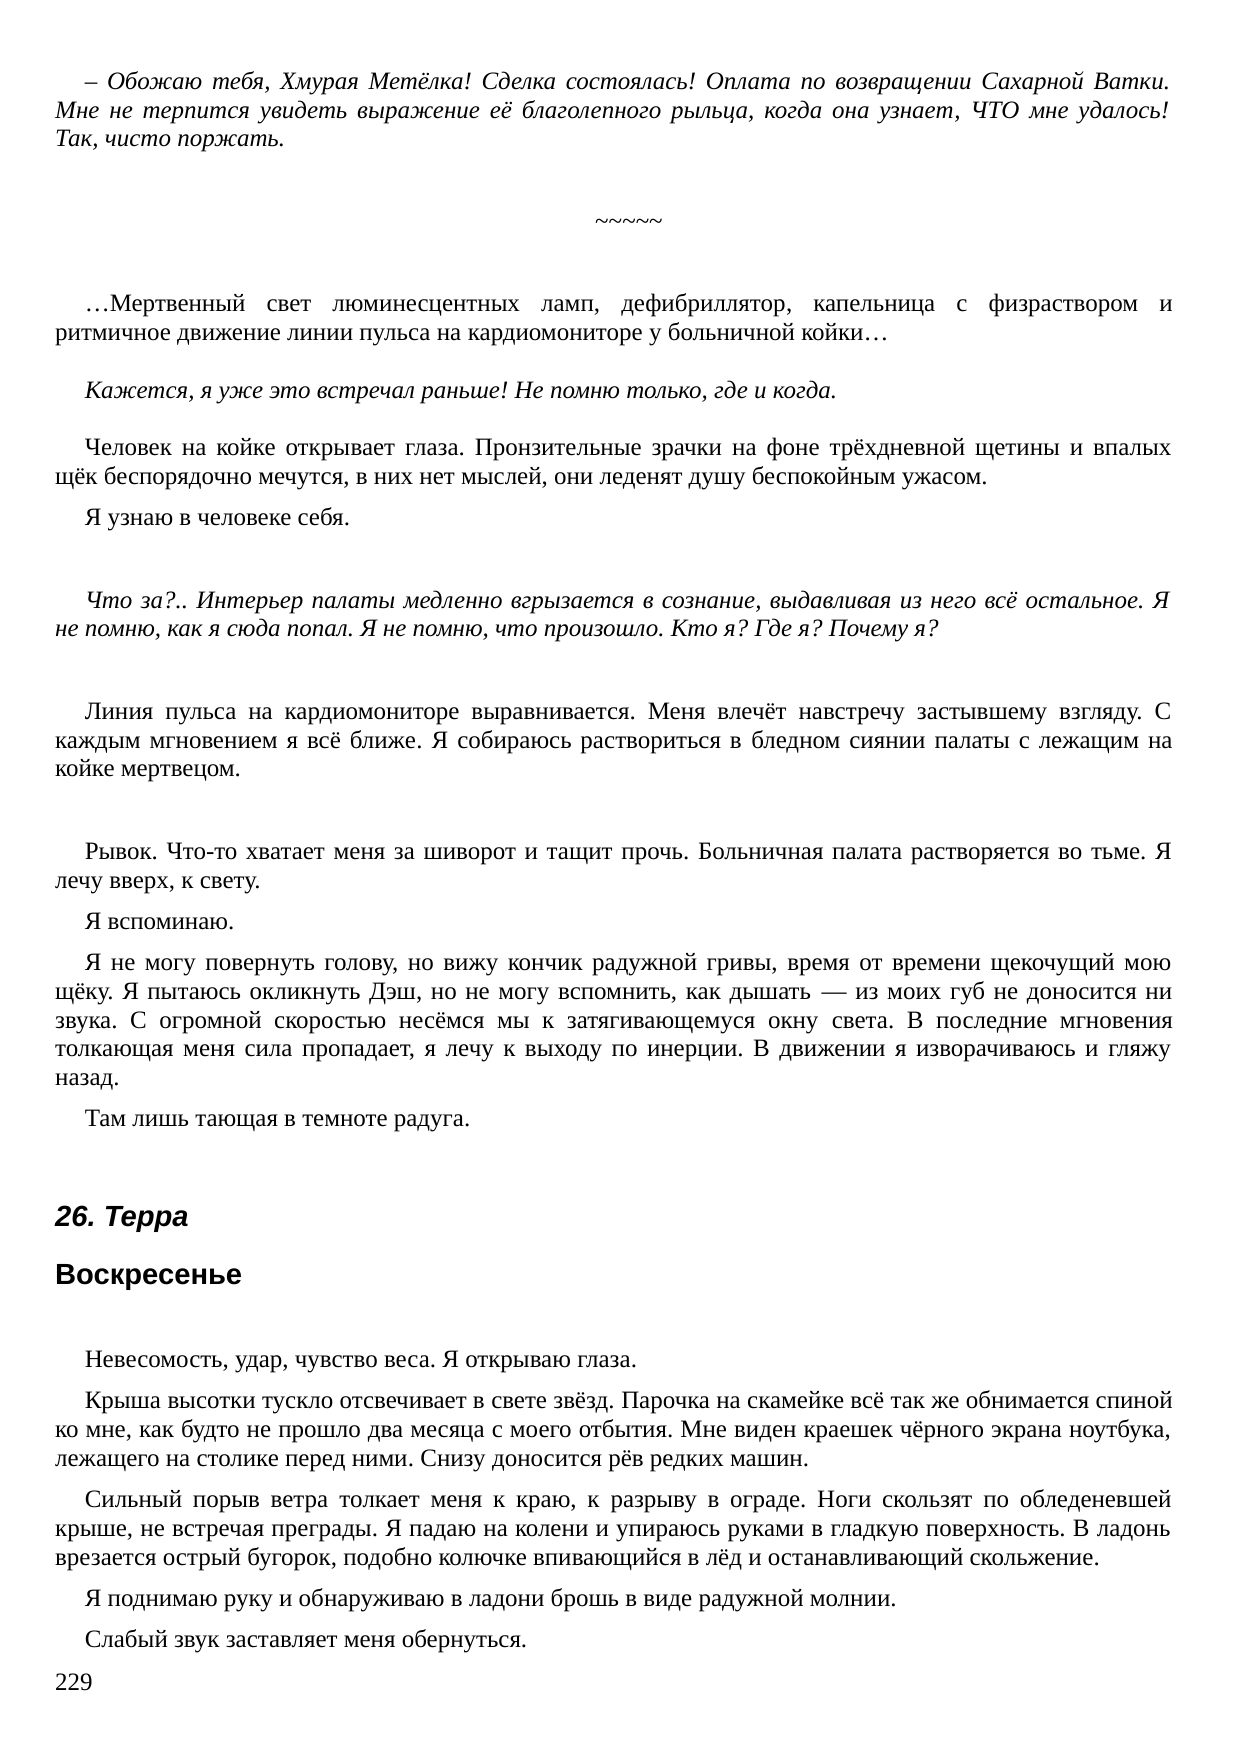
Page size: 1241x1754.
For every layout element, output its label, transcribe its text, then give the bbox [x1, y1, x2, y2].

subtitle 26. Терра [55, 1198, 1173, 1232]
text Линия пульса на кардиомониторе выравнивается. Меня влечёт навстречу застывшему взгляду. С каждым мгновением я всё ближе. Я собираюсь раствориться в бледном сиянии палаты с лежащим на койке мертвецом. [55, 696, 1173, 782]
text Я вспоминаю. [55, 906, 1173, 935]
text – Обожаю тебя, Хмурая Метёлка! Сделка состоялась! Оплата по возвращении Сахарной Ватки. Мне не терпится увидеть выражение её благолепного рыльца, когда она узнает, ЧТО мне удалось! Так, чисто поржать. [55, 66, 1173, 152]
text …Мертвенный свет люминесцентных ламп, дефибриллятор, капельница с физраствором и ритмичное движение линии пульса на кардиомониторе у больничной койки… [55, 288, 1173, 346]
text Я узнаю в человеке себя. [55, 502, 1173, 531]
text Человек на койке открывает глаза. Пронзительные зрачки на фоне трёхдневной щетины и впалых щёк беспорядочно мечутся, в них нет мыслей, они леденят душу беспокойным ужасом. [55, 432, 1173, 490]
text Что за?.. Интерьер палаты медленно вгрызается в сознание, выдавливая из него всё остальное. Я не помню, как я сюда попал. Я не помню, что произошло. Кто я? Где я? Почему я? [55, 585, 1173, 642]
text Я не могу повернуть голову, но вижу кончик радужной гривы, время от времени щекочущий мою щёку. Я пытаюсь окликнуть Дэш, но не могу вспомнить, как дышать — из моих губ не доносится ни звука. С огромной скоростью несёмся мы к затягивающемуся окну света. В последние мгновения толкающая меня сила пропадает, я лечу к выходу по инерции. В движении я изворачиваюсь и гляжу назад. [55, 947, 1173, 1091]
text Сильный порыв ветра толкает меня к краю, к разрыву в ограде. Ноги скользят по обледеневшей крыше, не встречая преграды. Я падаю на колени и упираюсь руками в гладкую поверхность. В ладонь врезается острый бугорок, подобно колючке впивающийся в лёд и останавливающий скольжение. [55, 1484, 1173, 1571]
text Кажется, я уже это встречал раньше! Не помню только, где и когда. [55, 375, 1173, 403]
subtitle Воскресенье [55, 1257, 1173, 1291]
text Там лишь тающая в темноте радуга. [55, 1103, 1173, 1132]
text Рывок. Что-то хватает меня за шиворот и тащит прочь. Больничная палата растворяется во тьме. Я лечу вверх, к свету. [55, 836, 1173, 893]
text ~~~~~ [55, 206, 1173, 235]
text Крыша высотки тускло отсвечивает в свете звёзд. Парочка на скамейке всё так же обнимается спиной ко мне, как будто не прошло два месяца с моего отбытия. Мне виден краешек чёрного экрана ноутбука, лежащего на столике перед ними. Снизу доносится рёв редких машин. [55, 1386, 1173, 1472]
text Слабый звук заставляет меня обернуться. [55, 1624, 1173, 1653]
text Я поднимаю руку и обнаруживаю в ладони брошь в виде радужной молнии. [55, 1583, 1173, 1612]
text Невесомость, удар, чувство веса. Я открываю глаза. [55, 1344, 1173, 1373]
